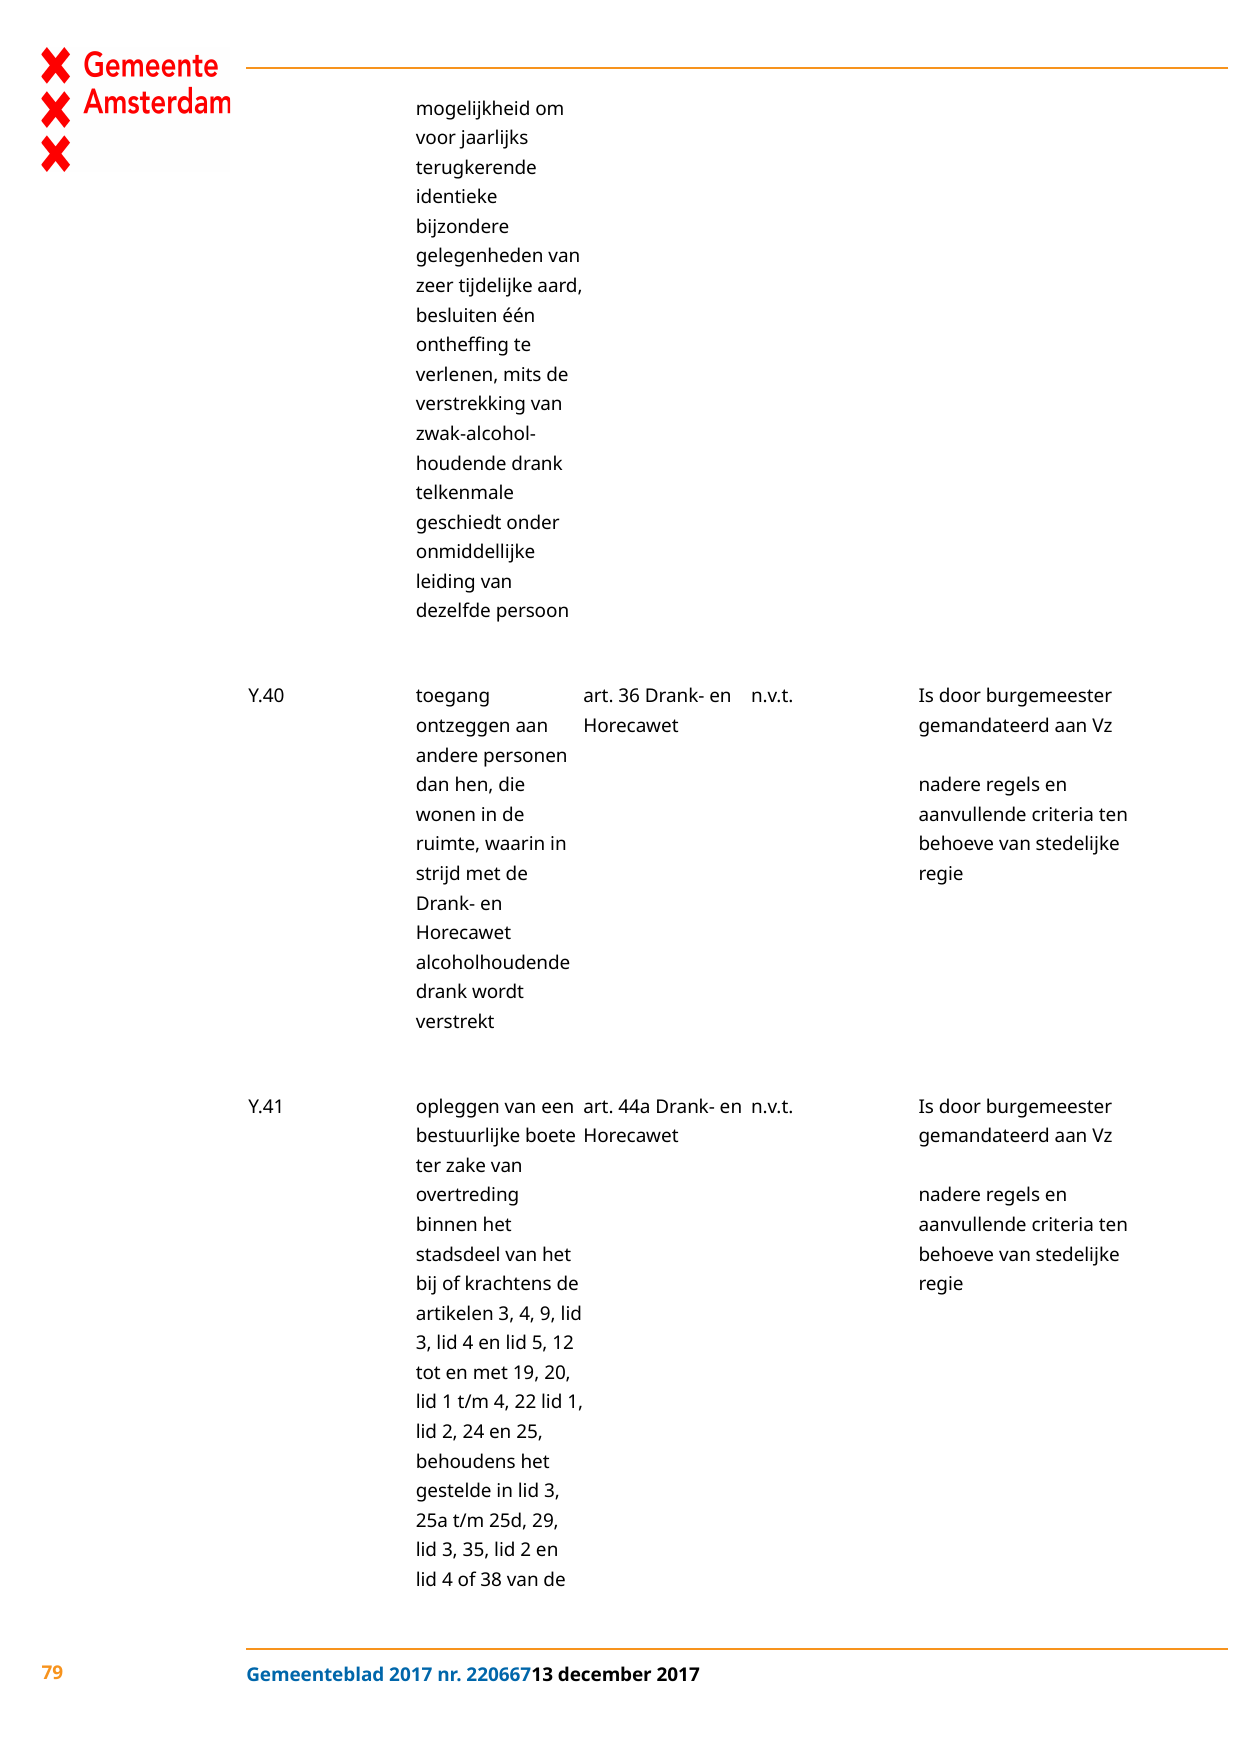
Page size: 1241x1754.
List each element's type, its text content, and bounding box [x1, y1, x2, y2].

table_cell n.v.t. [751, 653, 918, 1063]
table_cell opleggen van een bestuurlijke boete ter zake van overtreding binnen het stadsdeel van het bij of krachtens de artikelen 3, 4, 9, lid 3, lid 4 en lid 5, 12 tot en met 19, 20, lid 1 t/m 4, 22 lid 1, lid 2, 24 en 25, behoudens het gestelde in lid 3, 25a t/m 25d, 29, lid 3, 35, lid 2 en lid 4 of 38 van de [416, 1063, 583, 1592]
table_cell [248, 95, 416, 653]
table_cell art. 44a Drank- en Horecawet [583, 1063, 751, 1592]
table_cell mogelijkheid om voor jaarlijks terugkerende identieke bijzondere gelegenheden van zeer tijdelijke aard, besluiten één ontheffing te verlenen, mits de verstrekking van zwak-alcohol-houdende drank telkenmale geschiedt onder onmiddellijke leiding van dezelfde persoon [416, 95, 583, 653]
table_cell toegang ontzeggen aan andere personen dan hen, die wonen in de ruimte, waarin in strijd met de Drank- en Horecawet alcoholhoudende drank wordt verstrekt [416, 653, 583, 1063]
table_cell art. 36 Drank- en Horecawet [583, 653, 751, 1063]
table_cell Is door burgemeester gemandateerd aan Vz nadere regels en aanvullende criteria ten behoeve van stedelijke regie [918, 1063, 1152, 1592]
table_cell Y.41 [248, 1063, 416, 1592]
table_cell [583, 95, 751, 653]
table_cell Is door burgemeester gemandateerd aan Vz nadere regels en aanvullende criteria ten behoeve van stedelijke regie [918, 653, 1152, 1063]
table_cell [918, 95, 1152, 653]
table_cell [751, 95, 918, 653]
picture [41, 47, 231, 172]
table_cell Y.40 [248, 653, 416, 1063]
table_cell n.v.t. [751, 1063, 918, 1592]
